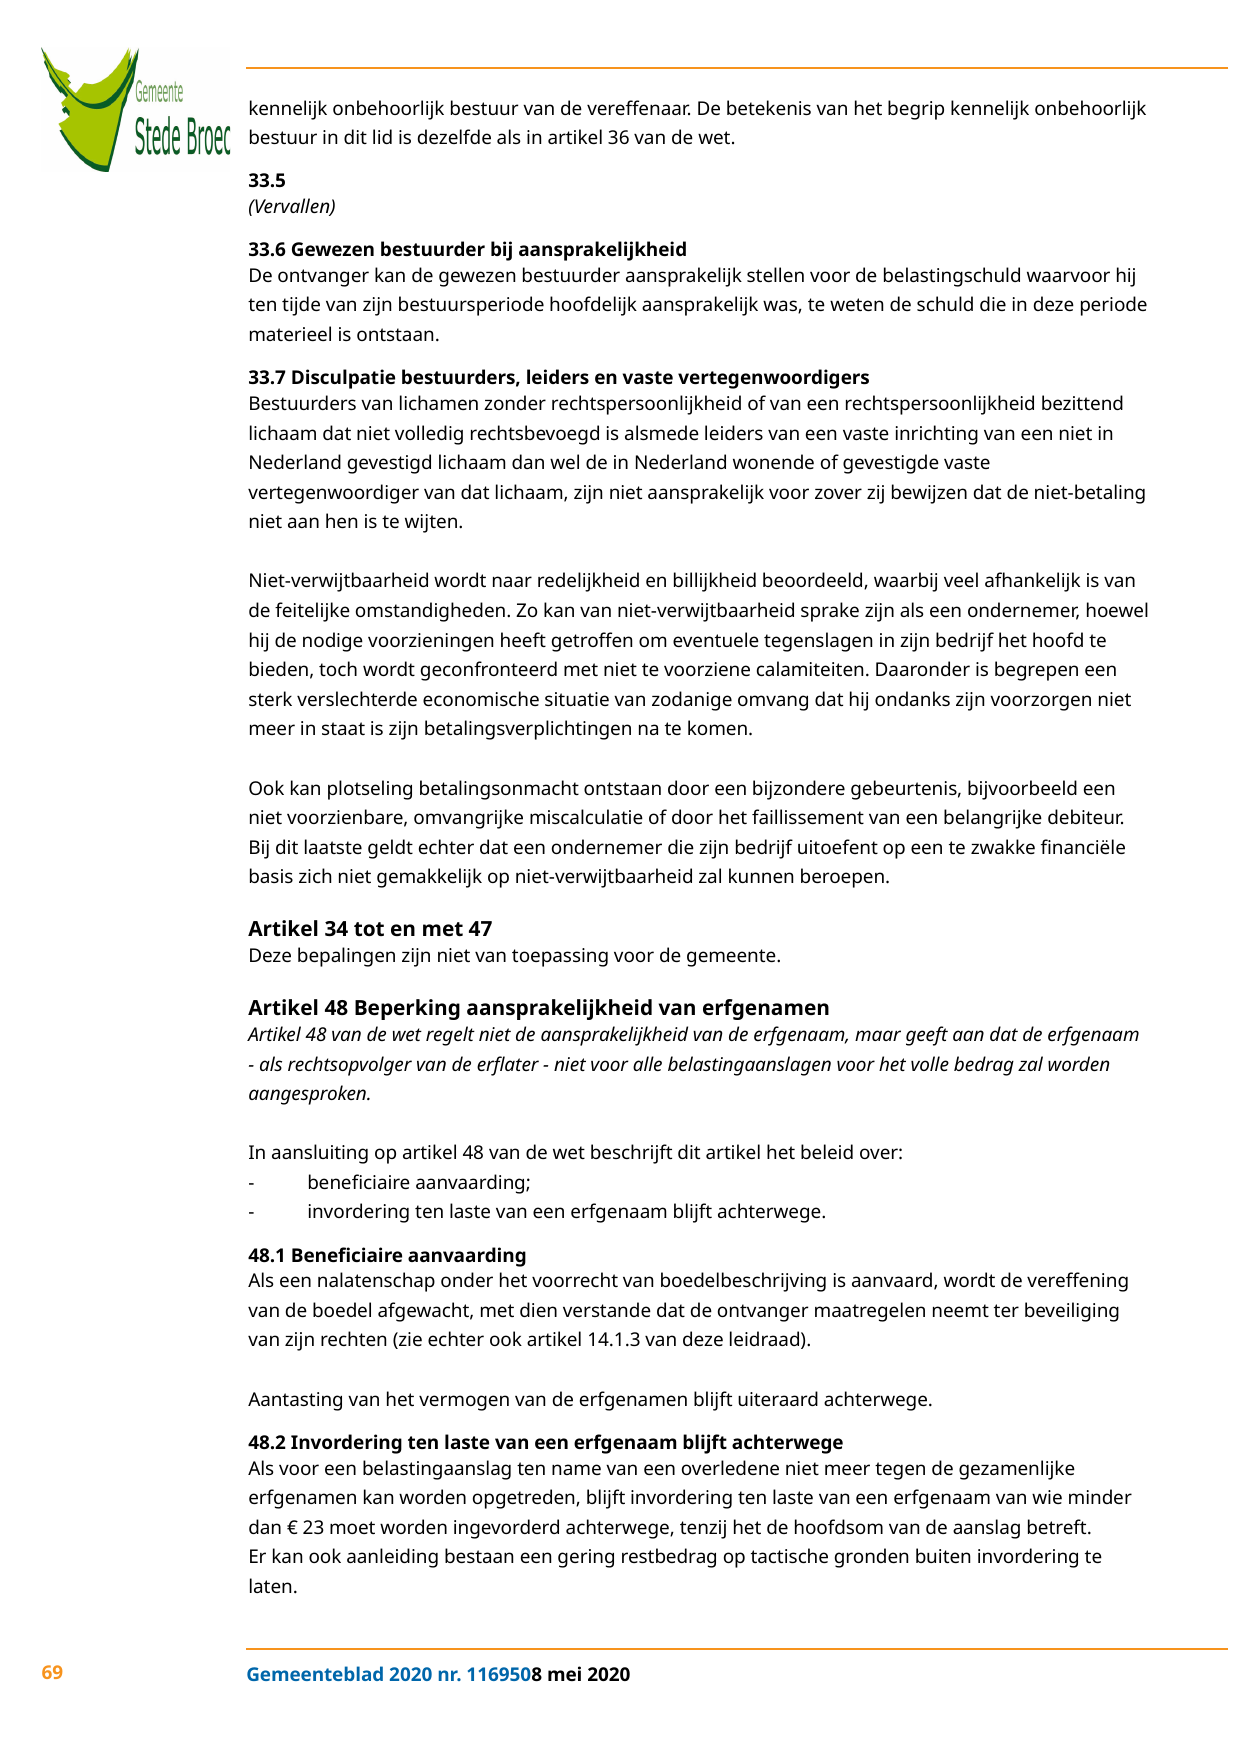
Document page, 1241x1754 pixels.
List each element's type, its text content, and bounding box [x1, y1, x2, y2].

text Als voor een belastingaanslag ten name van een overledene niet meer tegen de gezamenlijke erfgenamen kan worden opgetreden, blijft invordering ten laste van een erfgenaam van wie minder dan € 23 moet worden ingevorderd achterwege, tenzij het de hoofdsom van de aanslag betreft. [248, 1455, 1152, 1539]
text 48.2 Invordering ten laste van een erfgenaam blijft achterwege [248, 1429, 1152, 1455]
list beneficiaire aanvaarding; [248, 1169, 1152, 1195]
list invordering ten laste van een erfgenaam blijft achterwege. [248, 1199, 1152, 1224]
text Er kan ook aanleiding bestaan een gering restbedrag op tactische gronden buiten invordering te laten. [248, 1543, 1152, 1599]
text (Vervallen) [248, 193, 1152, 219]
text Deze bepalingen zijn niet van toepassing voor de gemeente. [248, 942, 1152, 968]
text Artikel 34 tot en met 47 [248, 914, 1152, 942]
text 33.7 Disculpatie bestuurders, leiders en vaste vertegenwoordigers [248, 364, 1152, 390]
text Niet-verwijtbaarheid wordt naar redelijkheid en billijkheid beoordeeld, waarbij veel afhankelijk is van de feitelijke omstandigheden. Zo kan van niet-verwijtbaarheid sprake zijn als een ondernemer, hoewel hij de nodige voorzieningen heeft getroffen om eventuele tegenslagen in zijn bedrijf het hoofd te bieden, toch wordt geconfronteerd met niet te voorziene calamiteiten. Daaronder is begrepen een sterk verslechterde economische situatie van zodanige omvang dat hij ondanks zijn voorzorgen niet meer in staat is zijn betalingsverplichtingen na te komen. [248, 568, 1152, 741]
text In aansluiting op artikel 48 van de wet beschrijft dit artikel het beleid over: [248, 1139, 1152, 1165]
text 48.1 Beneficiaire aanvaarding [248, 1242, 1152, 1267]
text 33.6 Gewezen bestuurder bij aansprakelijkheid [248, 236, 1152, 262]
text De ontvanger kan de gewezen bestuurder aansprakelijk stellen voor de belastingschuld waarvoor hij ten tijde van zijn bestuursperiode hoofdelijk aansprakelijk was, te weten de schuld die in deze periode materieel is ontstaan. [248, 262, 1152, 347]
text Aantasting van het vermogen van de erfgenamen blijft uiteraard achterwege. [248, 1386, 1152, 1412]
picture [41, 47, 231, 172]
text Ook kan plotseling betalingsonmacht ontstaan door een bijzondere gebeurtenis, bijvoorbeeld een niet voorzienbare, omvangrijke miscalculatie of door het faillissement van een belangrijke debiteur. Bij dit laatste geldt echter dat een ondernemer die zijn bedrijf uitoefent op een te zwakke financiële basis zich niet gemakkelijk op niet-verwijtbaarheid zal kunnen beroepen. [248, 775, 1152, 889]
text kennelijk onbehoorlijk bestuur van de vereffenaar. De betekenis van het begrip kennelijk onbehoorlijk bestuur in dit lid is dezelfde als in artikel 36 van de wet. [248, 95, 1152, 150]
text Artikel 48 Beperking aansprakelijkheid van erfgenamen [248, 993, 1152, 1021]
text Artikel 48 van de wet regelt niet de aansprakelijkheid van de erfgenaam, maar geeft aan dat de erfgenaam - als rechtsopvolger van de erflater - niet voor alle belastingaanslagen voor het volle bedrag zal worden aangesproken. [248, 1021, 1152, 1106]
text Als een nalatenschap onder het voorrecht van boedelbeschrijving is aanvaard, wordt de vereffening van de boedel afgewacht, met dien verstande dat de ontvanger maatregelen neemt ter beveiliging van zijn rechten (zie echter ook artikel 14.1.3 van deze leidraad). [248, 1267, 1152, 1352]
text Bestuurders van lichamen zonder rechtspersoonlijkheid of van een rechtspersoonlijkheid bezittend lichaam dat niet volledig rechtsbevoegd is alsmede leiders van een vaste inrichting van een niet in Nederland gevestigd lichaam dan wel de in Nederland wonende of gevestigde vaste vertegenwoordiger van dat lichaam, zijn niet aansprakelijk voor zover zij bewijzen dat de niet-betaling niet aan hen is te wijten. [248, 390, 1152, 534]
text 33.5 [248, 167, 1152, 193]
